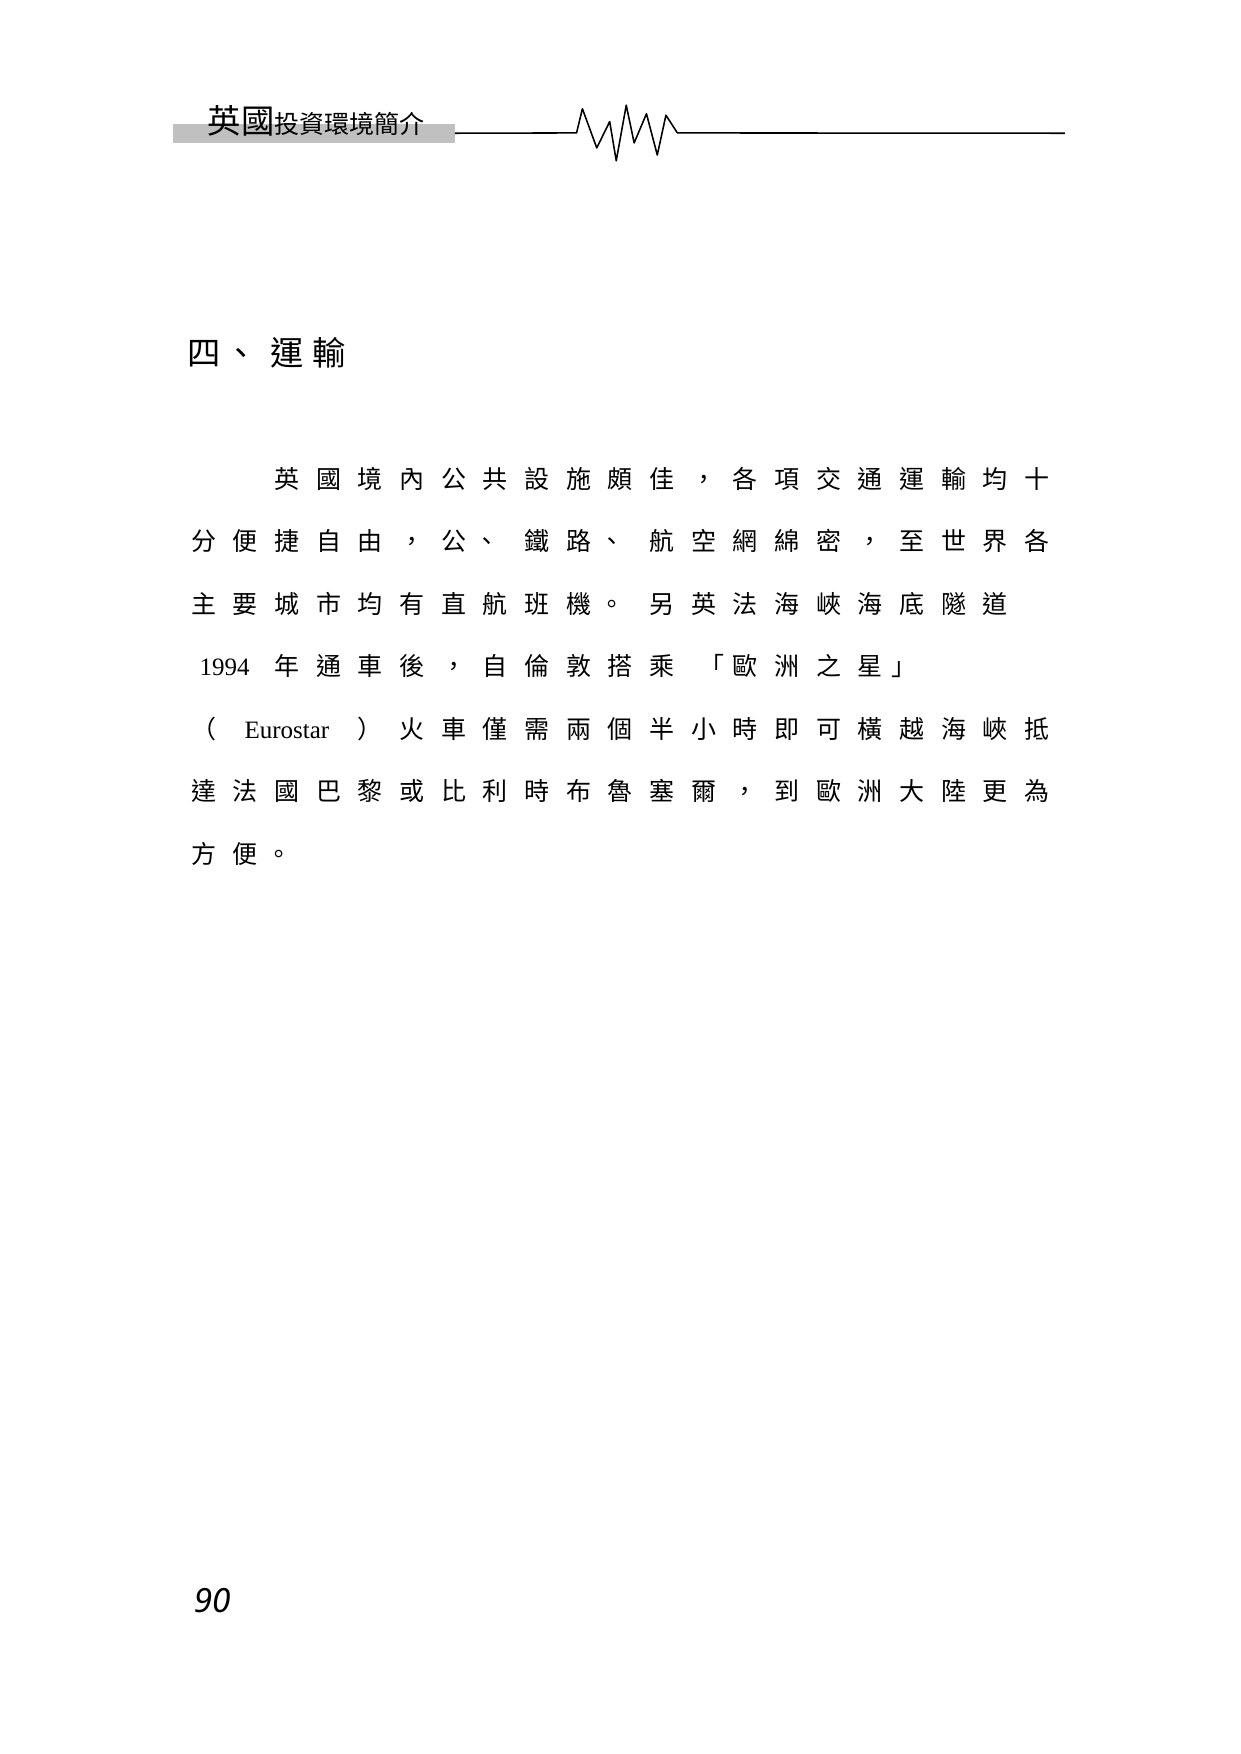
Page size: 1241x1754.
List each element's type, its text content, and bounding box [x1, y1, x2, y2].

text 四、運輸 [183, 313, 1058, 375]
text 英國境內公共設施頗佳，各項交通運輸均十分便捷自由，公、鐵路、航空網綿密，至世界各主要城市均有直航班機。另英法海峽海底隧道1994年通車後，自倫敦搭乘「歐洲之星」（Eurostar）火車僅需兩個半小時即可橫越海峽抵達法國巴黎或比利時布魯塞爾，到歐洲大陸更為方便。 [183, 438, 1058, 875]
